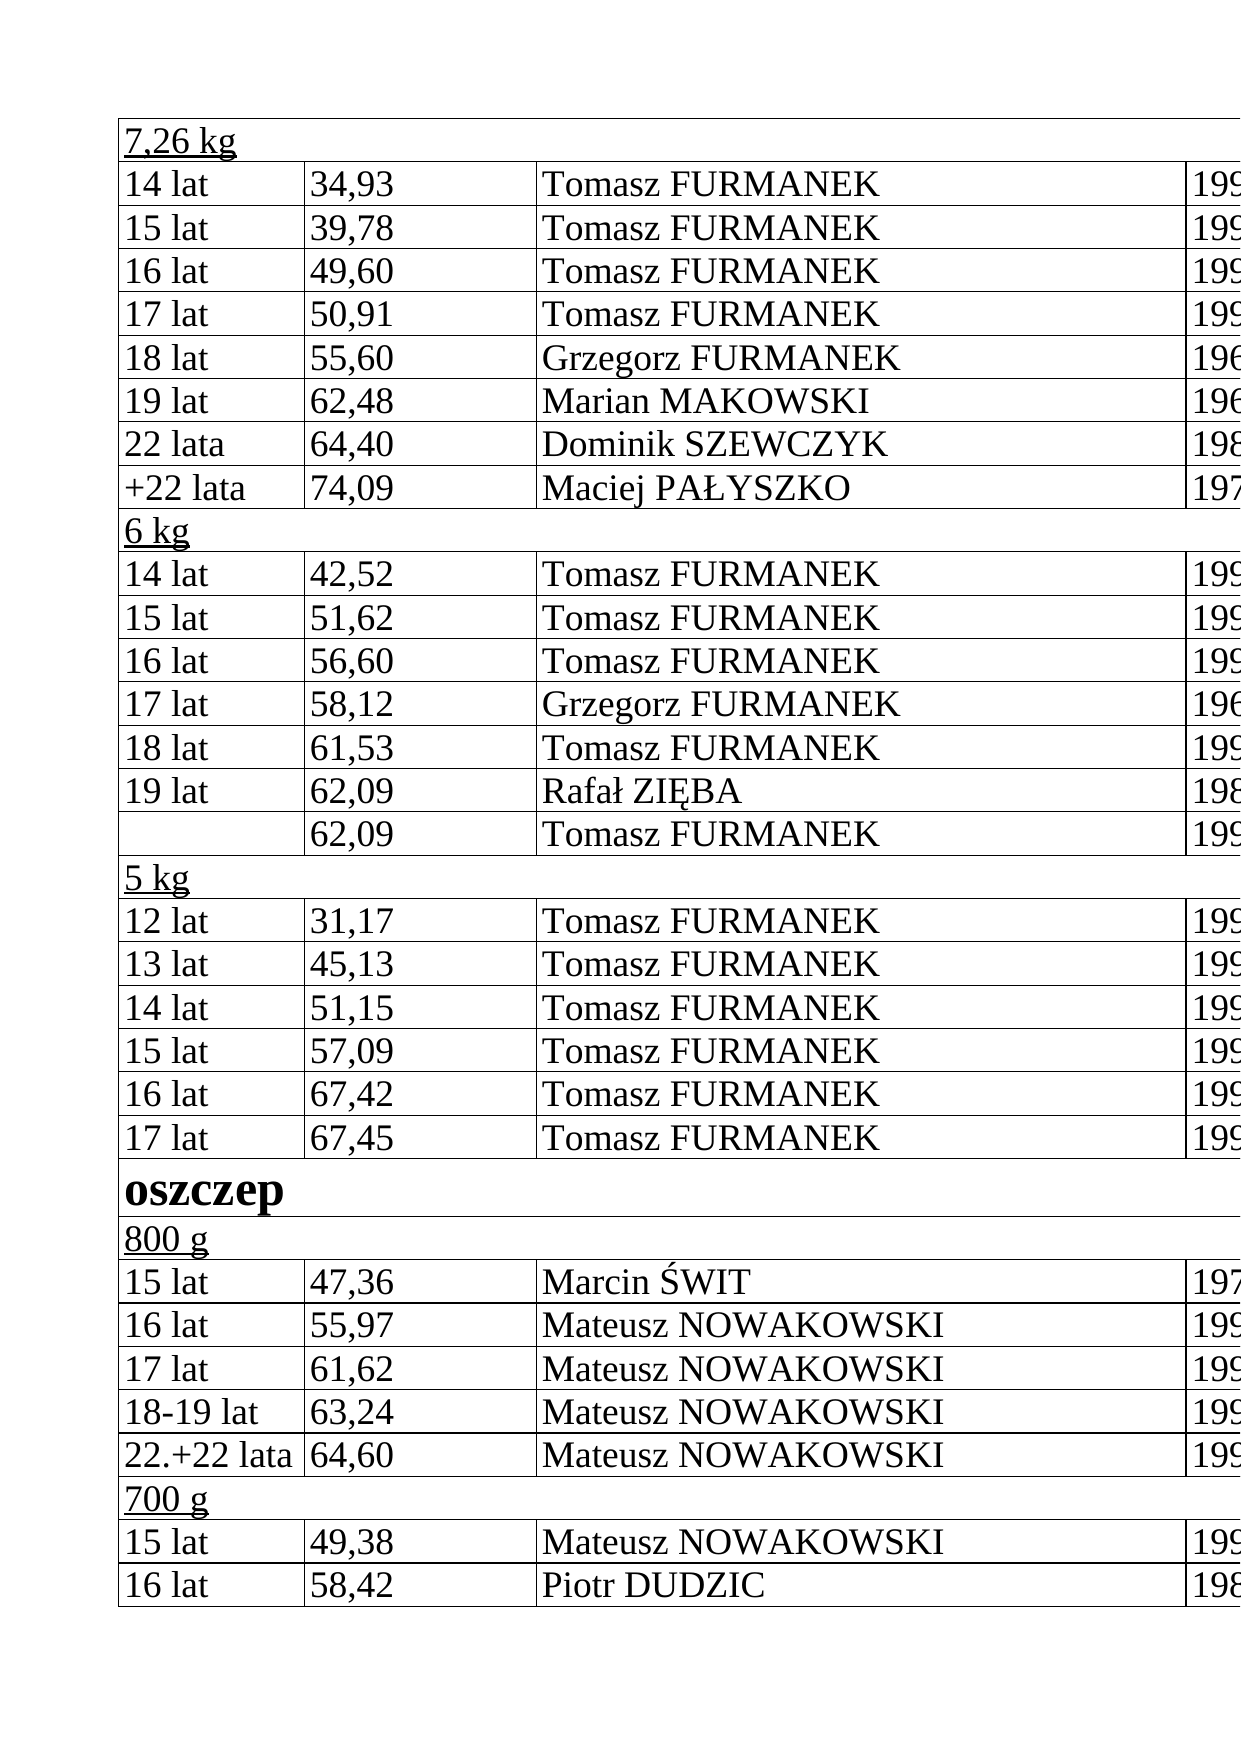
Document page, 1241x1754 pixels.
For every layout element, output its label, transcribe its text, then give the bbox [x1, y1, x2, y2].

table_cell 16 lat [119, 639, 304, 681]
table_cell 14 lat [119, 986, 304, 1028]
table_cell 16 lat [119, 1564, 304, 1606]
table_cell 55,60 [305, 336, 536, 378]
table_cell 57,09 [305, 1029, 536, 1071]
table_cell 61,53 [305, 726, 536, 768]
table_cell Tomasz FURMANEK [537, 1029, 1185, 1071]
table_cell Tomasz FURMANEK [537, 726, 1185, 768]
table_cell 12 lat [119, 899, 304, 941]
table_cell 34,93 [305, 162, 536, 205]
table_cell Tomasz FURMANEK [537, 1072, 1185, 1115]
table_cell 61,62 [305, 1347, 536, 1389]
table_cell 64,60 [305, 1434, 536, 1476]
table_cell 15 lat [119, 1520, 304, 1562]
table_cell 18 lat [119, 336, 304, 378]
table_cell 1990 [1187, 1304, 1240, 1346]
table_cell 13 lat [119, 942, 304, 985]
table_cell 1991 [1187, 1116, 1240, 1158]
table_cell 1991 [1187, 596, 1240, 638]
table_cell 17 lat [119, 682, 304, 725]
table_cell 47,36 [305, 1260, 536, 1302]
table_cell 1991 [1187, 986, 1240, 1028]
table_cell Mateusz NOWAKOWSKI [537, 1390, 1185, 1432]
table_cell 14 lat [119, 162, 304, 205]
table_cell 1991 [1187, 942, 1240, 985]
table_cell Marcin ŚWIT [537, 1260, 1185, 1302]
table_cell 58,42 [305, 1564, 536, 1606]
table_cell Tomasz FURMANEK [537, 596, 1185, 638]
table_cell Dominik SZEWCZYK [537, 422, 1185, 465]
table_cell Tomasz FURMANEK [537, 899, 1185, 941]
table_cell 51,62 [305, 596, 536, 638]
table_cell 1991 [1187, 639, 1240, 681]
table_cell 1961 [1187, 379, 1240, 421]
table_cell oszczep [119, 1159, 1240, 1216]
table_cell 5 kg [119, 856, 1240, 898]
table_cell Tomasz FURMANEK [537, 986, 1185, 1028]
table_cell 39,78 [305, 206, 536, 248]
table_cell 67,45 [305, 1116, 536, 1158]
table_cell 1991 [1187, 899, 1240, 941]
table_cell 16 lat [119, 249, 304, 291]
table_cell Tomasz FURMANEK [537, 162, 1185, 205]
table_cell 1991 [1187, 726, 1240, 768]
table_cell 15 lat [119, 1260, 304, 1302]
table_cell Tomasz FURMANEK [537, 292, 1185, 335]
table_cell Tomasz FURMANEK [537, 206, 1185, 248]
table_cell 51,15 [305, 986, 536, 1028]
table_cell 17 lat [119, 1116, 304, 1158]
table_cell 19 lat [119, 769, 304, 811]
table_cell 18-19 lat [119, 1390, 304, 1432]
table_cell 1991 [1187, 1029, 1240, 1071]
table_cell Tomasz FURMANEK [537, 552, 1185, 595]
table_cell 700 g [119, 1477, 1240, 1519]
table_cell 800 g [119, 1217, 1240, 1259]
table_cell 67,42 [305, 1072, 536, 1115]
table_cell 16 lat [119, 1072, 304, 1115]
table_cell 15 lat [119, 1029, 304, 1071]
table_cell [119, 812, 304, 855]
table_cell Mateusz NOWAKOWSKI [537, 1520, 1185, 1562]
table_cell 1991 [1187, 812, 1240, 855]
table_cell 1991 [1187, 1072, 1240, 1115]
table_cell 58,12 [305, 682, 536, 725]
table_cell 17 lat [119, 292, 304, 335]
table_cell 1990 [1187, 1390, 1240, 1432]
table_cell 1978 [1187, 466, 1240, 508]
table_cell 1986 [1187, 422, 1240, 465]
table_cell 64,40 [305, 422, 536, 465]
table_cell Tomasz FURMANEK [537, 942, 1185, 985]
table_cell Tomasz FURMANEK [537, 249, 1185, 291]
table_cell 1966 [1187, 336, 1240, 378]
table_cell 6 kg [119, 509, 1240, 551]
table_cell 15 lat [119, 206, 304, 248]
table_cell Piotr DUDZIC [537, 1564, 1185, 1606]
table_cell Maciej PAŁYSZKO [537, 466, 1185, 508]
table_cell 49,38 [305, 1520, 536, 1562]
table_cell 16 lat [119, 1304, 304, 1346]
table_cell 74,09 [305, 466, 536, 508]
table_cell Tomasz FURMANEK [537, 639, 1185, 681]
table_cell 22 lata [119, 422, 304, 465]
table_cell 1990 [1187, 1434, 1240, 1476]
table_cell Grzegorz FURMANEK [537, 682, 1185, 725]
table_cell 49,60 [305, 249, 536, 291]
table_cell Mateusz NOWAKOWSKI [537, 1347, 1185, 1389]
table_cell 1991 [1187, 249, 1240, 291]
table_cell 31,17 [305, 899, 536, 941]
table_cell 1990 [1187, 1520, 1240, 1562]
table_cell 7,26 kg [119, 119, 1240, 161]
table_cell 62,48 [305, 379, 536, 421]
table_cell 1991 [1187, 552, 1240, 595]
table_cell Tomasz FURMANEK [537, 1116, 1185, 1158]
table_cell 22.+22 lata [119, 1434, 304, 1476]
table_cell 1988 [1187, 769, 1240, 811]
table_cell 14 lat [119, 552, 304, 595]
table_cell 1990 [1187, 1347, 1240, 1389]
table_cell 15 lat [119, 596, 304, 638]
table_cell 1991 [1187, 292, 1240, 335]
table_cell 1991 [1187, 206, 1240, 248]
table_cell 50,91 [305, 292, 536, 335]
table_cell Tomasz FURMANEK [537, 812, 1185, 855]
table_cell +22 lata [119, 466, 304, 508]
table_cell 42,52 [305, 552, 536, 595]
table_cell 62,09 [305, 812, 536, 855]
table_cell 45,13 [305, 942, 536, 985]
table_cell 1966 [1187, 682, 1240, 725]
table_cell 17 lat [119, 1347, 304, 1389]
table_cell Grzegorz FURMANEK [537, 336, 1185, 378]
table_cell Mateusz NOWAKOWSKI [537, 1434, 1185, 1476]
table_cell 55,97 [305, 1304, 536, 1346]
table_cell 1991 [1187, 162, 1240, 205]
table_cell 1975 [1187, 1260, 1240, 1302]
table_cell Marian MAKOWSKI [537, 379, 1185, 421]
table_cell 19 lat [119, 379, 304, 421]
table_cell 1989 [1187, 1564, 1240, 1606]
table_cell Mateusz NOWAKOWSKI [537, 1304, 1185, 1346]
table_cell 18 lat [119, 726, 304, 768]
table_cell Rafał ZIĘBA [537, 769, 1185, 811]
table_cell 56,60 [305, 639, 536, 681]
table_cell 63,24 [305, 1390, 536, 1432]
table_cell 62,09 [305, 769, 536, 811]
